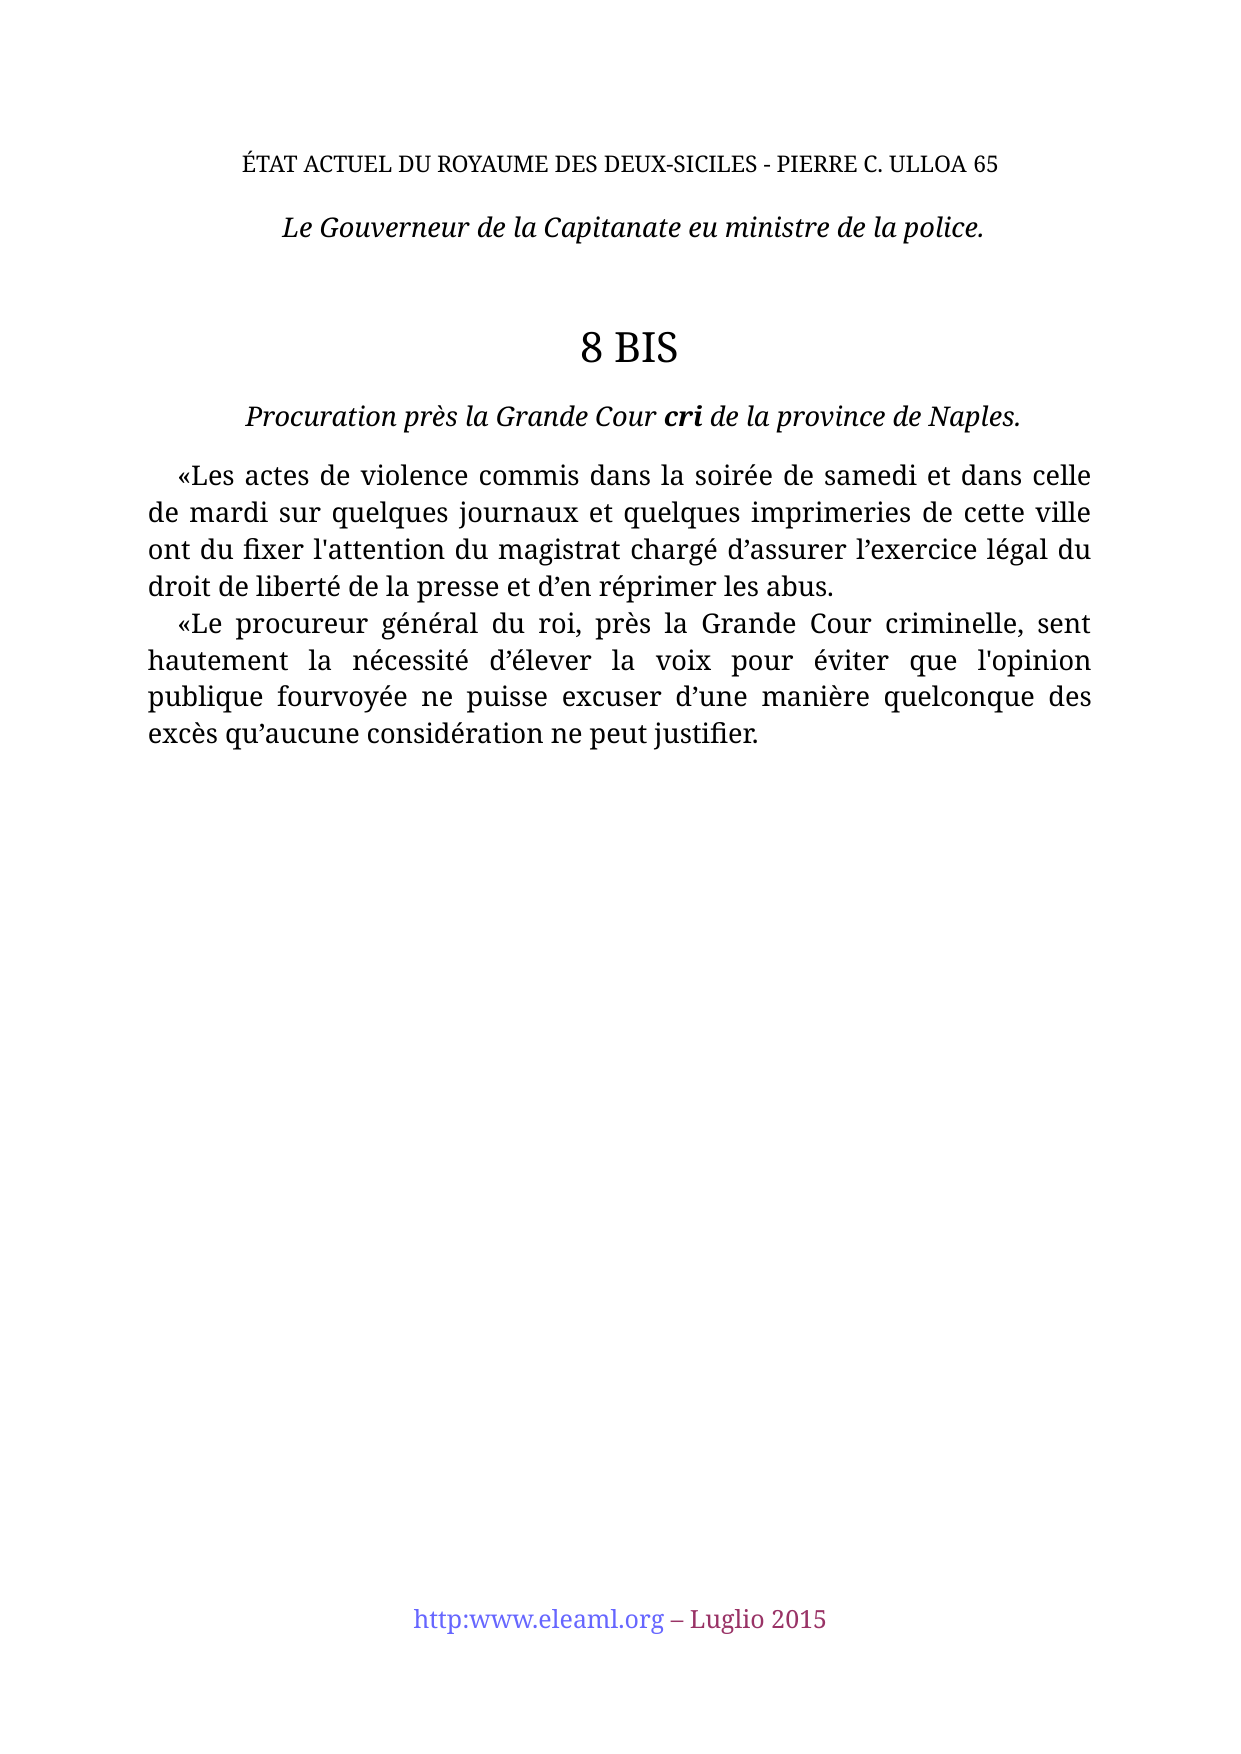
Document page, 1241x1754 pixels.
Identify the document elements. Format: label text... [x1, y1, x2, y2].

text Procuration près la Grande Cour cri de la province de Naples. [148, 397, 1093, 434]
text «Les actes de violence commis dans la soirée de samedi et dans celle de mardi sur quelques journaux et quelques imprimeries de cette ville ont du fixer l'attention du magistrat chargé d’assurer l’exercice légal du droit de liberté de la presse et d’en réprimer les abus. [148, 457, 1093, 604]
text «Le procureur général du roi, près la Grande Cour criminelle, sent hautement la nécessité d’élever la voix pour éviter que l'opinion publique fourvoyée ne puisse excuser d’une manière quelconque des excès qu’aucune considération ne peut justifier. [148, 604, 1093, 752]
text Le Gouverneur de la Capitanate eu ministre de la police. [148, 208, 1093, 245]
text 8 BIS [148, 317, 1093, 374]
